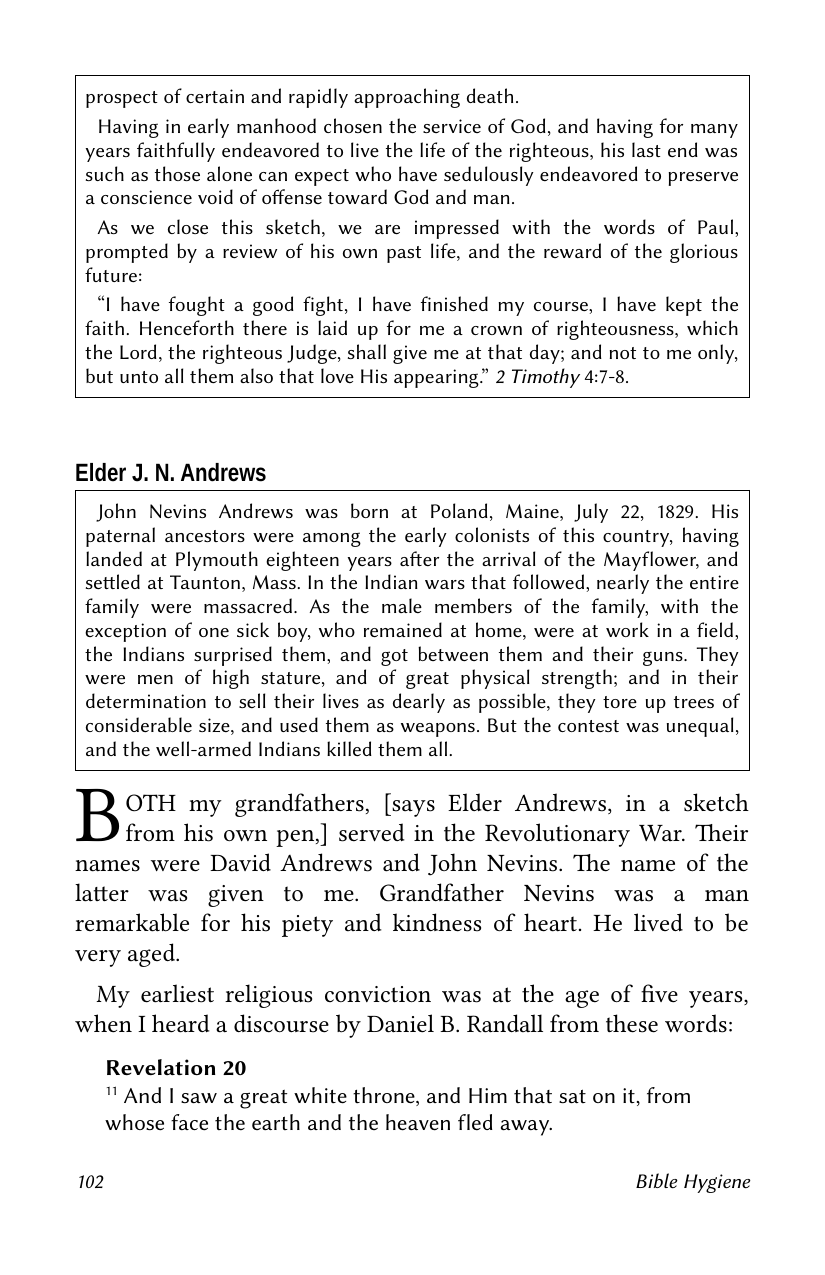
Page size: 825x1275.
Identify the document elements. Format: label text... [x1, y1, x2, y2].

text As we close this sketch, we are impressed with the words of Paul, prompted by a review of his own past life, and the reward of the glorious future: [76, 206, 749, 283]
text BOTH my grandfathers, [says Elder Andrews, in a sketch from his own pen,] served in the Revolutionary War. Their names were David Andrews and John Nevins. The name of the latter was given to me. Grandfather Nevins was a man remarkable for his piety and kindness of heart. He lived to be very aged. [75, 789, 750, 967]
text “I have fought a good fight, I have finished my course, I have kept the faith. Henceforth there is laid up for me a crown of righteousness, which the Lord, the righteous Judge, shall give me at that day; and not to me only, but unto all them also that love His appearing.” 2 Timothy 4:7-8. [76, 283, 749, 397]
text prospect of certain and rapidly approaching death. [76, 76, 749, 105]
text Having in early manhood chosen the service of God, and having for many years faithfully endeavored to live the life of the righteous, his last end was such as those alone can expect who have sedulously endeavored to preserve a conscience void of offense toward God and man. [76, 105, 749, 206]
text Revelation 20 [105, 1055, 750, 1081]
text My earliest religious conviction was at the age of five years, when I heard a discourse by Daniel B. Randall from these words: [75, 981, 750, 1039]
text 11 And I saw a great white throne, and Him that sat on it, from whose face the earth and the heaven fled away. [105, 1083, 720, 1136]
text John Nevins Andrews was born at Poland, Maine, July 22, 1829. His paternal ancestors were among the early colonists of this country, having landed at Plymouth eighteen years after the arrival of the Mayflower, and settled at Taunton, Mass. In the Indian wars that followed, nearly the entire family were massacred. As the male members of the family, with the exception of one sick boy, who remained at home, were at work in a field, the Indians surprised them, and got between them and their guns. They were men of high stature, and of great physical strength; and in their determination to sell their lives as dearly as possible, they tore up trees of considerable size, and used them as weapons. But the contest was unequal, and the well-armed Indians killed them all. [76, 491, 749, 770]
subtitle Elder J. N. Andrews [75, 458, 750, 487]
